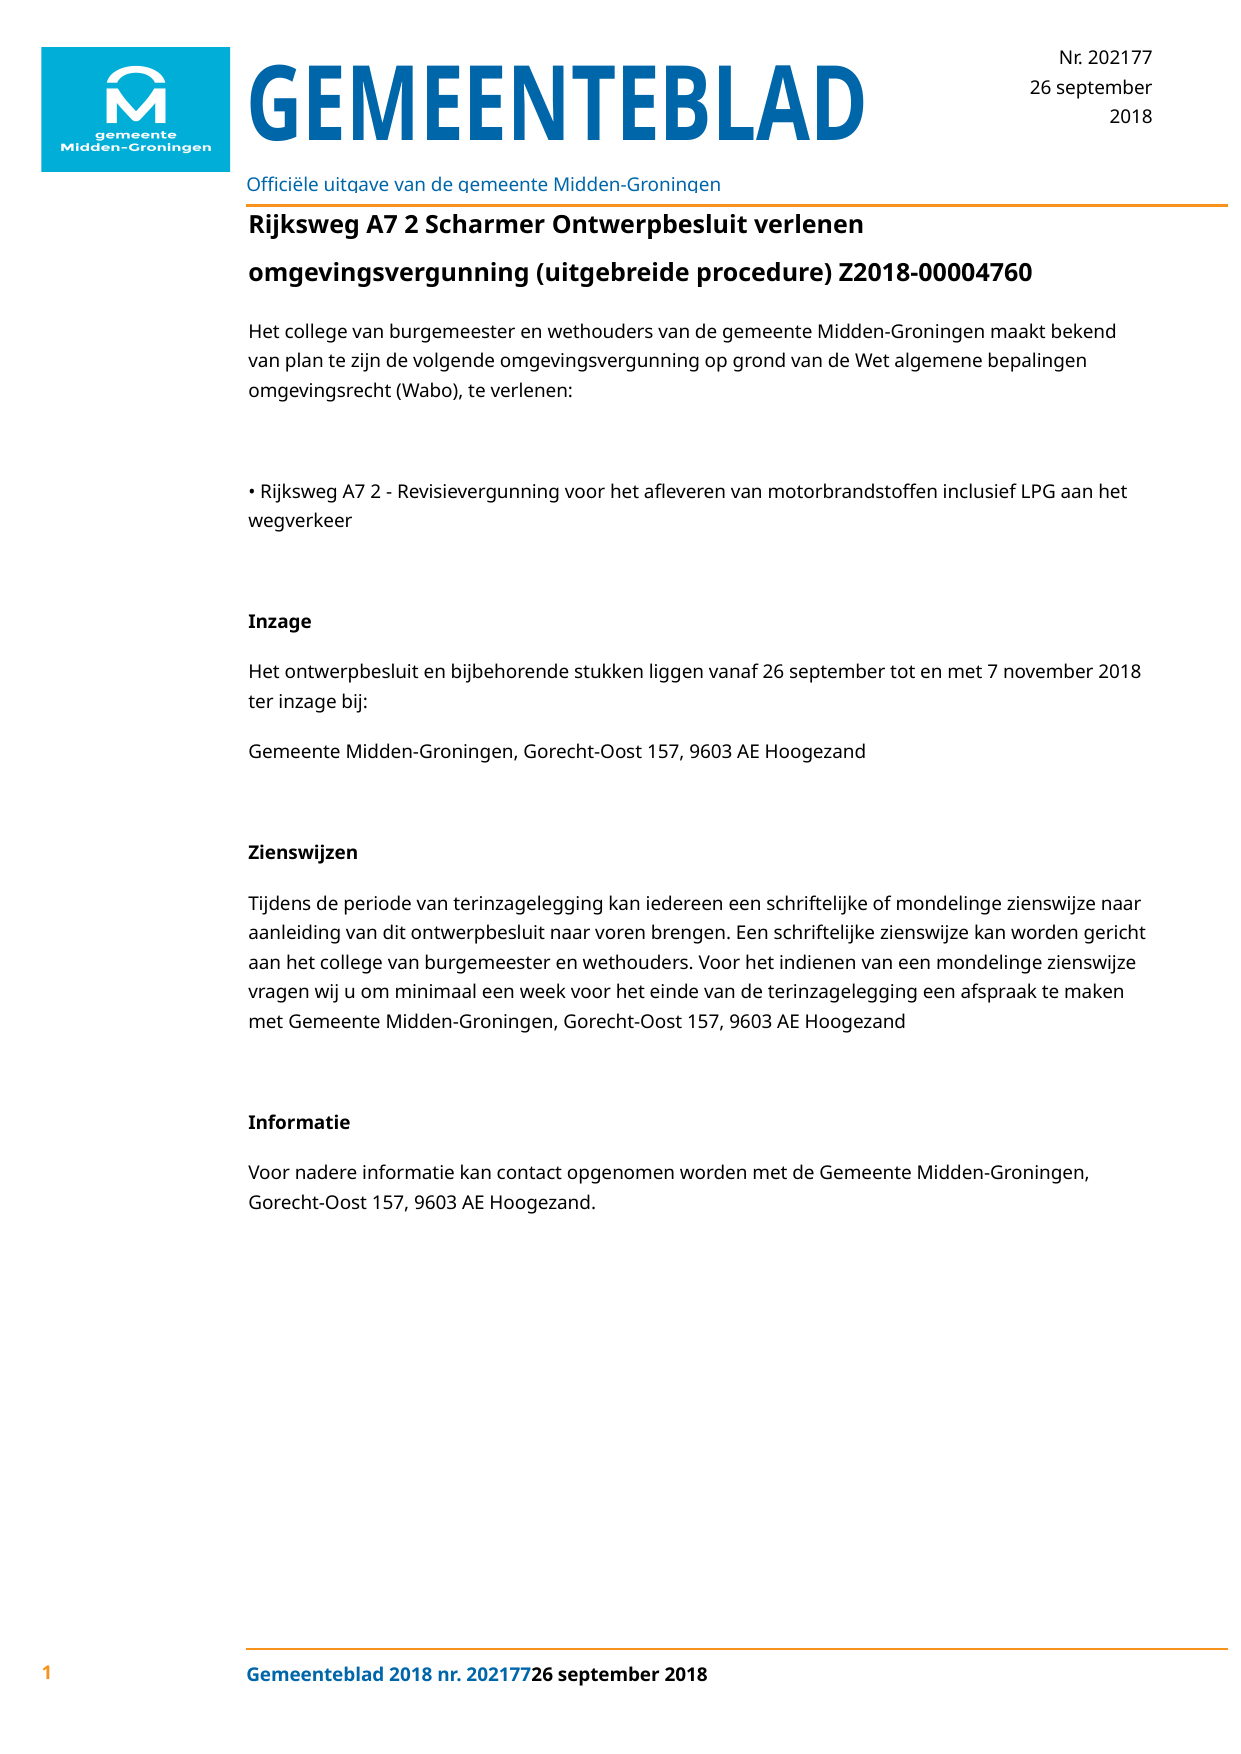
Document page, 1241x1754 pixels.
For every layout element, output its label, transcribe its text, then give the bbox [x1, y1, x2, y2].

text Rijksweg A7 2 Scharmer Ontwerpbesluit verlenen omgevingsvergunning (uitgebreide procedure) Z2018-00004760 [248, 207, 1152, 288]
text Zienswijzen [248, 839, 1152, 865]
text Gemeente Midden-Groningen, Gorecht-Oost 157, 9603 AE Hoogezand [248, 739, 1152, 764]
picture [107, 89, 165, 122]
text Informatie [248, 1109, 1152, 1135]
text Het ontwerpbesluit en bijbehorende stukken liggen vanaf 26 september tot en met 7 november 2018 ter inzage bij: [248, 659, 1152, 714]
picture [184, 146, 190, 153]
text • Rijksweg A7 2 - Revisievergunning voor het afleveren van motorbrandstoffen inclusief LPG aan het wegverkeer [248, 478, 1152, 533]
text Voor nadere informatie kan contact opgenomen worden met de Gemeente Midden-Groningen, Gorecht-Oost 157, 9603 AE Hoogezand. [248, 1159, 1152, 1215]
text Inzage [248, 608, 1152, 634]
text Het college van burgemeester en wethouders van de gemeente Midden-Groningen maakt bekend van plan te zijn de volgende omgevingsvergunning op grond van de Wet algemene bepalingen omgevingsrecht (Wabo), te verlenen: [248, 318, 1152, 403]
text Tijdens de periode van terinzagelegging kan iedereen een schriftelijke of mondelinge zienswijze naar aanleiding van dit ontwerpbesluit naar voren brengen. Een schriftelijke zienswijze kan worden gericht aan het college van burgemeester en wethouders. Voor het indienen van een mondelinge zienswijze vragen wij u om minimaal een week voor het einde van de terinzagelegging een afspraak te maken met Gemeente Midden-Groningen, Gorecht-Oost 157, 9603 AE Hoogezand [248, 890, 1152, 1034]
picture [108, 66, 164, 82]
